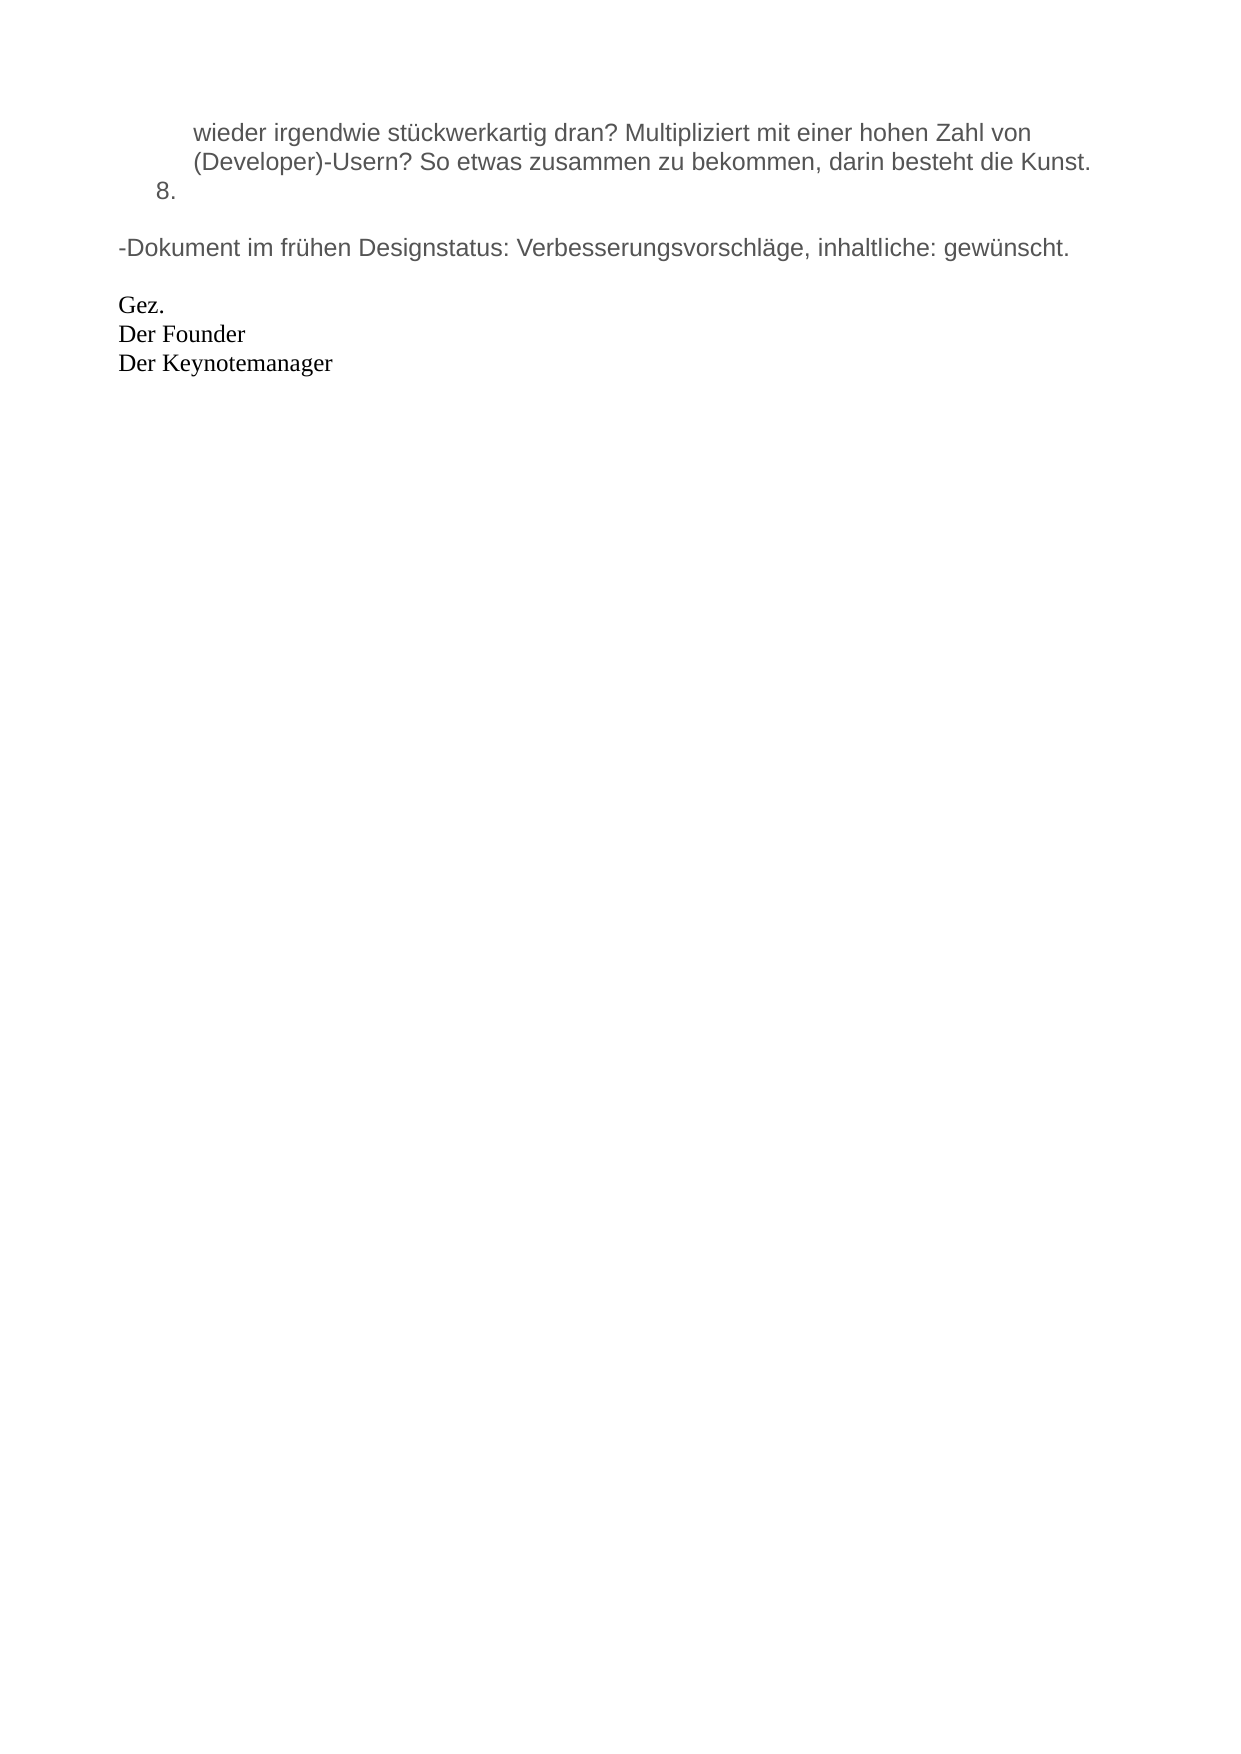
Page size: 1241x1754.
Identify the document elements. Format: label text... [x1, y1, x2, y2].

text -Dokument im frühen Designstatus: Verbesserungsvorschläge, inhaltliche: gewünscht. [118, 233, 1122, 262]
text Der Founder [118, 319, 1122, 348]
text Gez. [118, 291, 1122, 319]
text Der Keynotemanager [118, 348, 1122, 377]
list wieder irgendwie stückwerkartig dran? Multipliziert mit einer hohen Zahl von (Developer)-Usern? So etwas zusammen zu bekommen, darin besteht die Kunst. [156, 118, 1122, 176]
